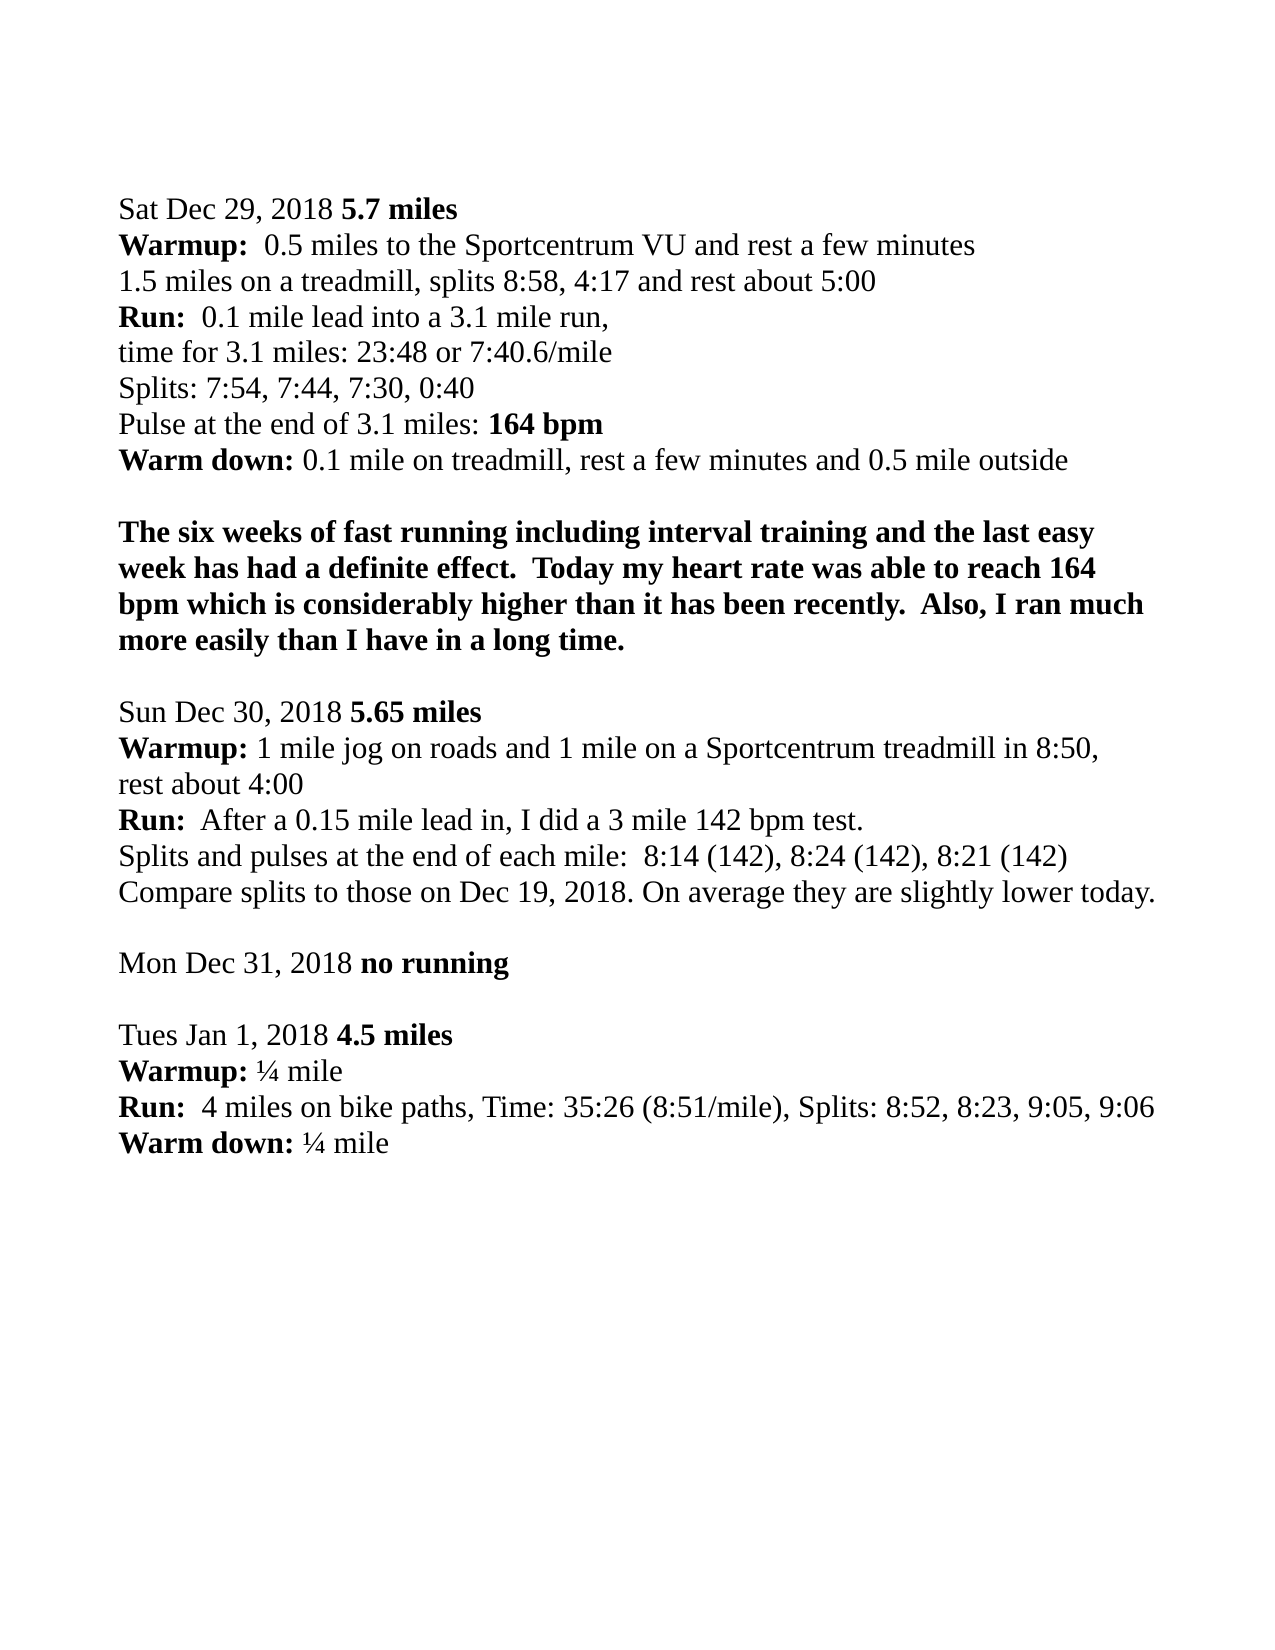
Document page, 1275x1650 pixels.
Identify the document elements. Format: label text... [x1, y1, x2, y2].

text Pulse at the end of 3.1 miles: 164 bpm [118, 406, 1161, 442]
text Warm down: 0.1 mile on treadmill, rest a few minutes and 0.5 mile outside [118, 442, 1161, 477]
text Warmup: ¼ mile [118, 1052, 1161, 1088]
text rest about 4:00 [118, 765, 1161, 801]
text Warmup: 0.5 miles to the Sportcentrum VU and rest a few minutes [118, 226, 1161, 262]
text Run: After a 0.15 mile lead in, I did a 3 mile 142 bpm test. [118, 801, 1161, 837]
text Run: 0.1 mile lead into a 3.1 mile run, [118, 298, 1161, 334]
text Warmup: 1 mile jog on roads and 1 mile on a Sportcentrum treadmill in 8:50, [118, 729, 1161, 765]
text Sat Dec 29, 2018 5.7 miles [118, 190, 1161, 226]
text Sun Dec 30, 2018 5.65 miles [118, 693, 1161, 729]
list 1.5 miles on a treadmill, splits 8:58, 4:17 and rest about 5:00 [118, 262, 1161, 298]
text Mon Dec 31, 2018 no running [118, 945, 1161, 981]
text Splits and pulses at the end of each mile: 8:14 (142), 8:24 (142), 8:21 (142) [118, 837, 1161, 873]
text Compare splits to those on Dec 19, 2018. On average they are slightly lower today. [118, 873, 1161, 909]
text Run: 4 miles on bike paths, Time: 35:26 (8:51/mile), Splits: 8:52, 8:23, 9:05, 9:06 [118, 1088, 1161, 1124]
text Tues Jan 1, 2018 4.5 miles [118, 1017, 1161, 1052]
text time for 3.1 miles: 23:48 or 7:40.6/mile [118, 334, 1161, 370]
text Splits: 7:54, 7:44, 7:30, 0:40 [118, 370, 1161, 406]
text The six weeks of fast running including interval training and the last easy week has had a definite effect. Today my heart rate was able to reach 164 bpm which is considerably higher than it has been recently. Also, I ran much more easily than I have in a long time. [118, 513, 1161, 657]
text Warm down: ¼ mile [118, 1124, 1161, 1160]
